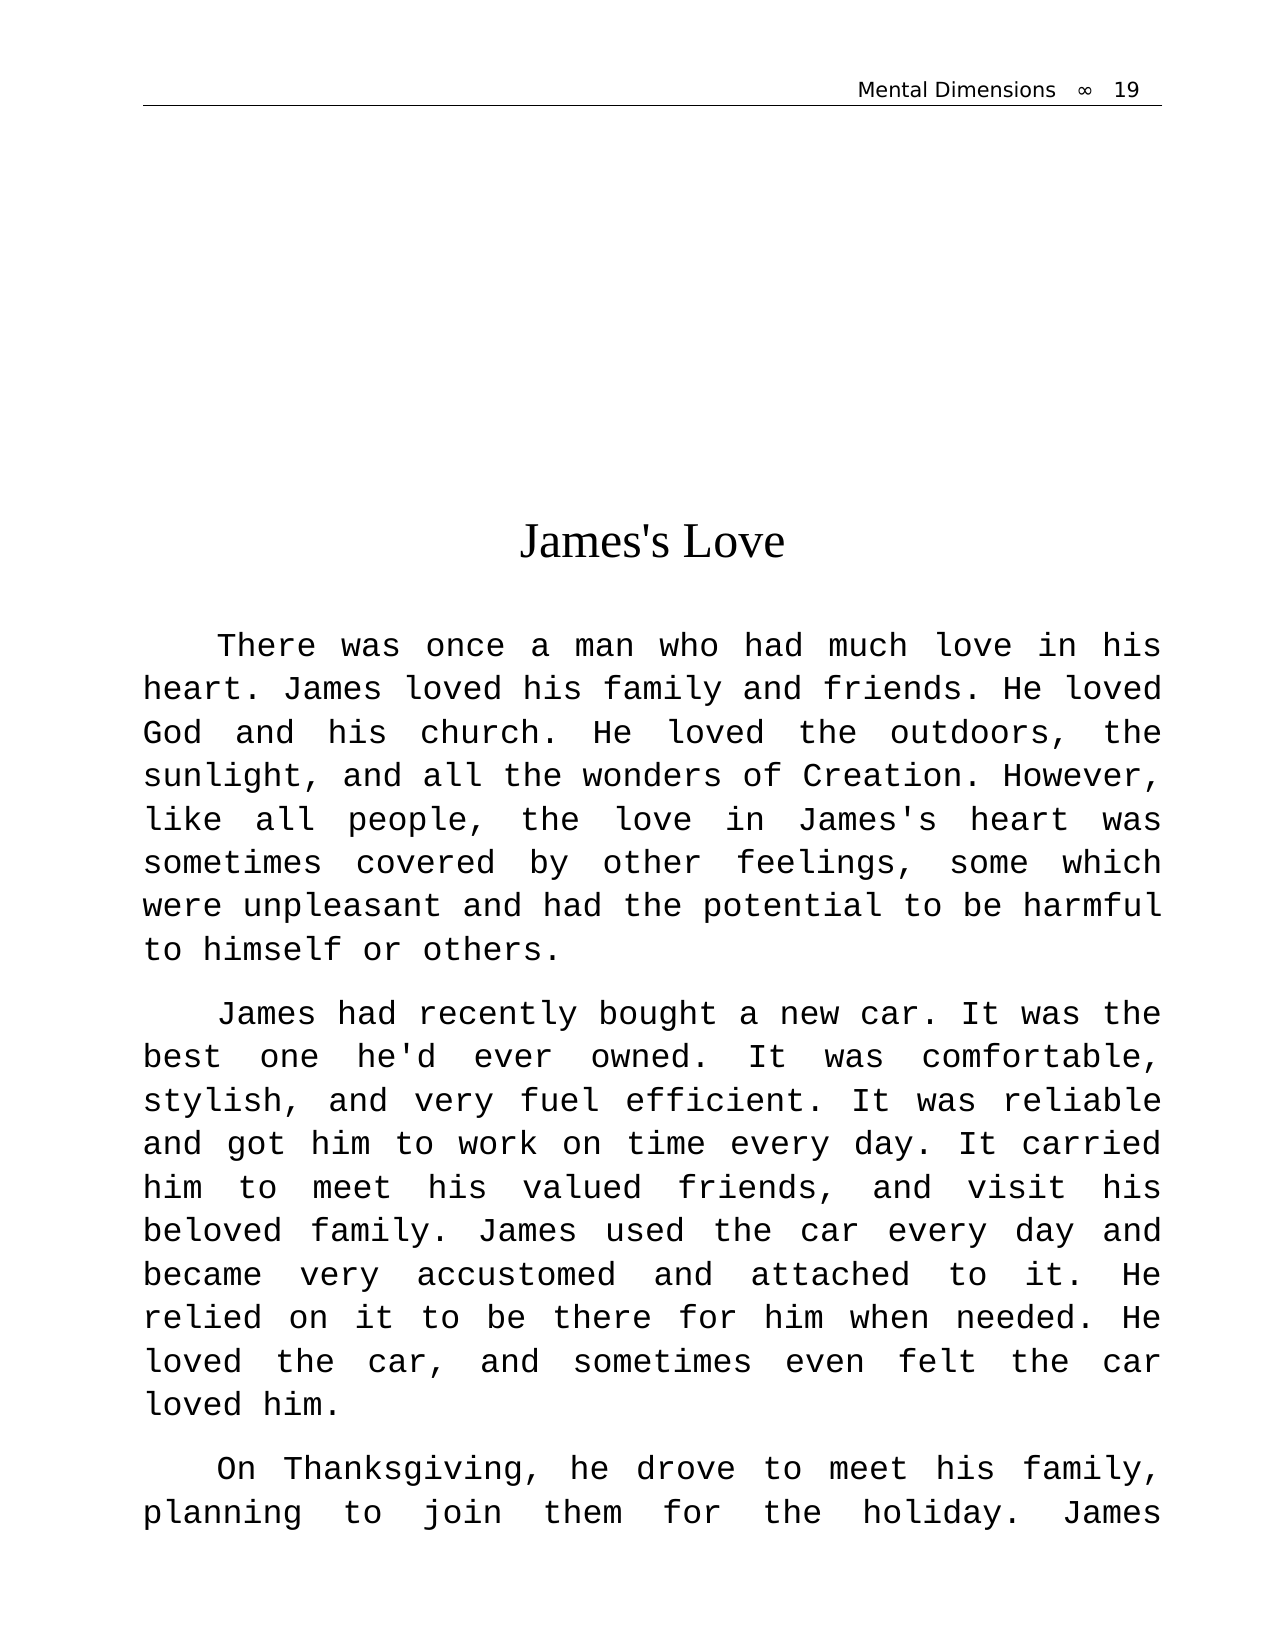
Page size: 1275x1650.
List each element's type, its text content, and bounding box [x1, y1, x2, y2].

text There was once a man who had much love in his heart. James loved his family and friends. He loved God and his church. He loved the outdoors, the sunlight, and all the wonders of Creation. However, like all people, the love in James's heart was sometimes covered by other feelings, some which were unpleasant and had the potential to be harmful to himself or others. [142, 628, 1162, 970]
text On Thanksgiving, he drove to meet his family, planning to join them for the holiday. James [142, 1452, 1162, 1533]
title James's Love [142, 511, 1162, 568]
text James had recently bought a new car. It was the best one he'd ever owned. It was comfortable, stylish, and very fuel efficient. It was reliable and got him to work on time every day. It carried him to meet his valued friends, and visit his beloved family. James used the car every day and became very accustomed and attached to it. He relied on it to be there for him when needed. He loved the car, and sometimes even felt the car loved him. [142, 997, 1162, 1426]
